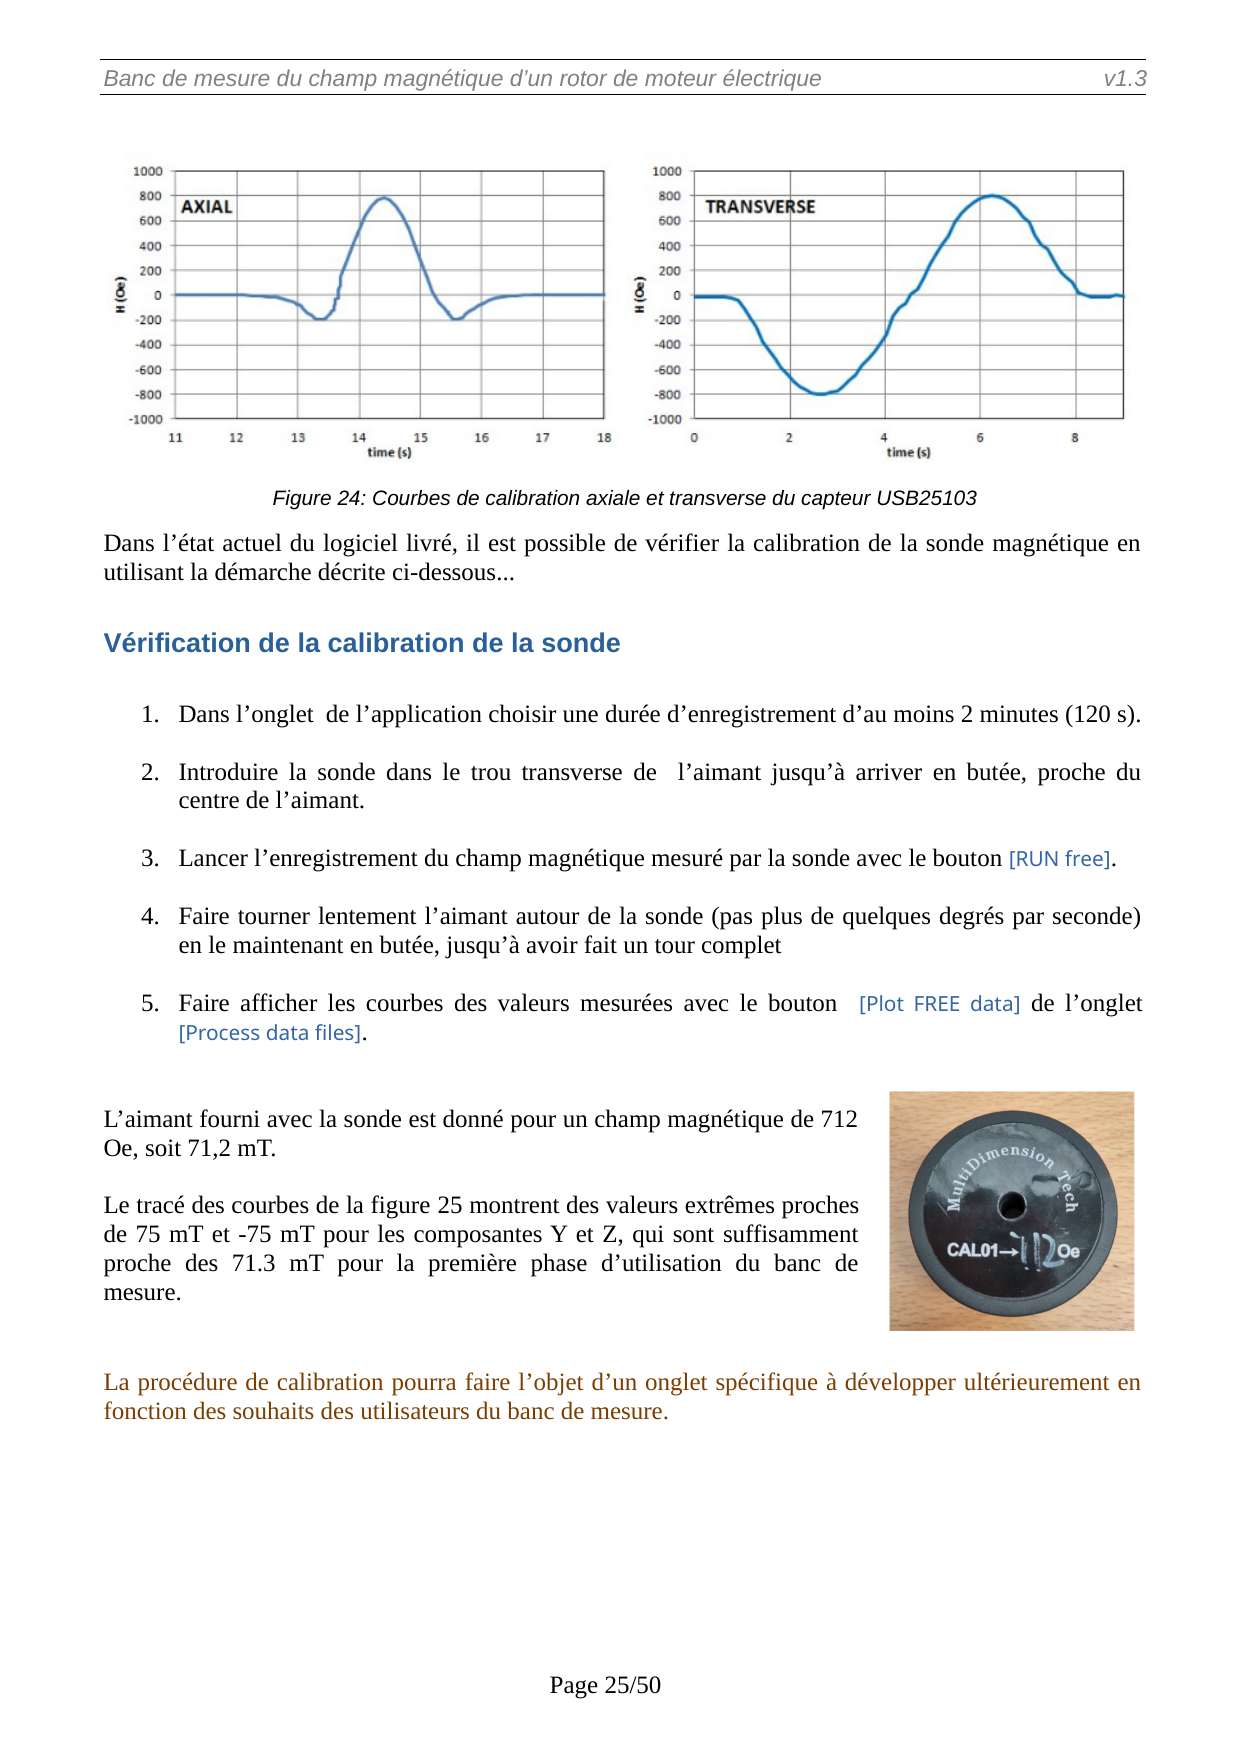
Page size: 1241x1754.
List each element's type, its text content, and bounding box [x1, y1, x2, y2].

list Faire afficher les courbes des valeurs mesurées avec le bouton [Plot FREE data] de l’onglet [Process data files]. [141, 988, 1143, 1047]
text Figure 24: Courbes de calibration axiale et transverse du capteur USB25103 [103, 473, 1149, 509]
text La procédure de calibration pourra faire l’objet d’un onglet spécifique à développer ultérieurement en fonction des souhaits des utilisateurs du banc de mesure. [103, 1367, 1143, 1425]
list Introduire la sonde dans le trou transverse de l’aimant jusqu’à arriver en butée, proche du centre de l’aimant. [141, 757, 1143, 814]
text Dans l’état actuel du logiciel livré, il est possible de vérifier la calibration de la sonde magnétique en utilisant la démarche décrite ci-dessous... [103, 528, 1143, 586]
list Lancer l’enregistrement du champ magnétique mesuré par la sonde avec le bouton [RUN free]. [141, 843, 1143, 873]
list Faire tourner lentement l’aimant autour de la sonde (pas plus de quelques degrés par seconde) en le maintenant en butée, jusqu’à avoir fait un tour complet [141, 901, 1143, 988]
text L’aimant fourni avec la sonde est donné pour un champ magnétique de 712 Oe, soit 71,2 mT. [103, 1104, 860, 1162]
text Le tracé des courbes de la figure 25 montrent des valeurs extrêmes proches de 75 mT et -75 mT pour les composantes Y et Z, qui sont suffisamment proche des 71.3 mT pour la première phase d’utilisation du banc de mesure. [103, 1190, 860, 1305]
list Dans l’onglet de l’application choisir une durée d’enregistrement d’au moins 2 minutes (120 s). [141, 699, 1143, 757]
picture [890, 1092, 1134, 1331]
subtitle Vérification de la calibration de la sonde [103, 627, 1143, 658]
picture [106, 136, 1146, 473]
